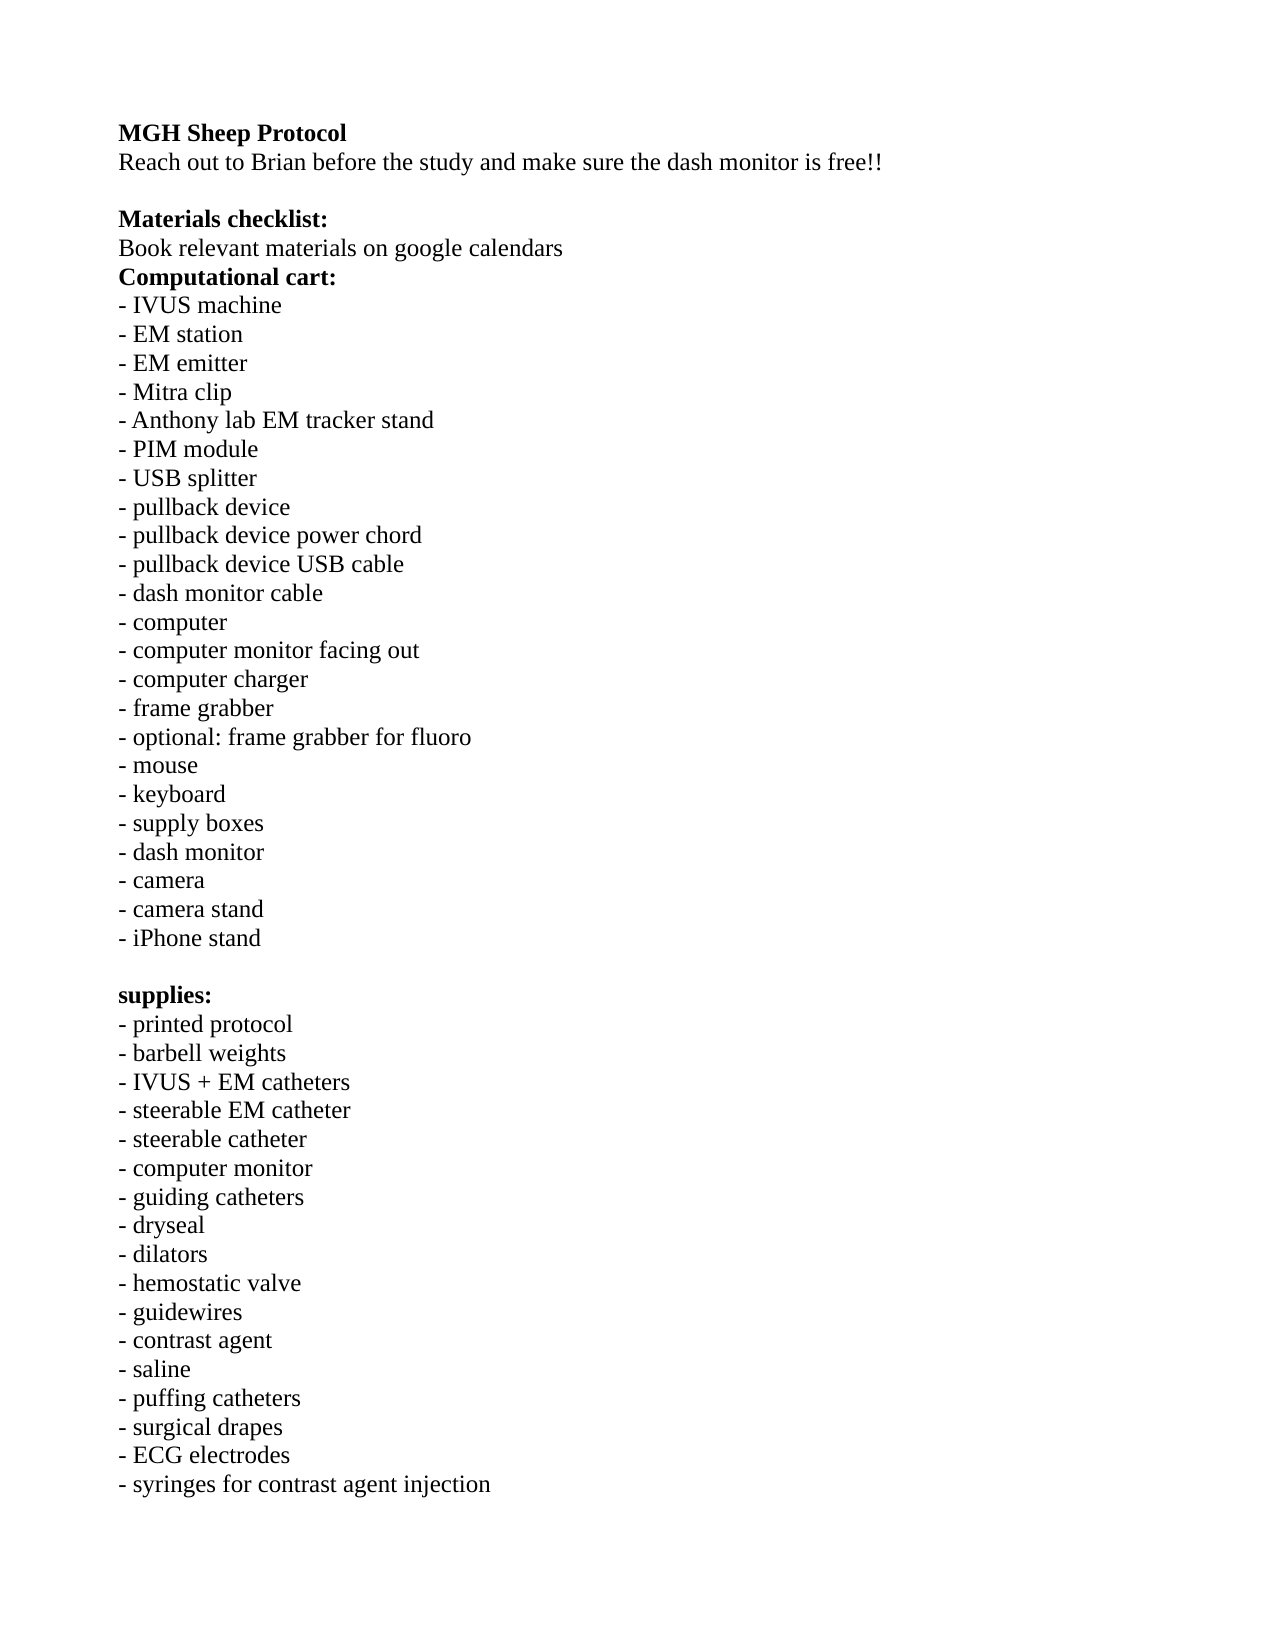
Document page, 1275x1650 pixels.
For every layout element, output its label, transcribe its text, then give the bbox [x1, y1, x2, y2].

text - dryseal [118, 1211, 1157, 1239]
text - IVUS machine [118, 291, 1157, 319]
text - guidewires [118, 1297, 1157, 1326]
text - hemostatic valve [118, 1268, 1157, 1297]
text - computer monitor facing out [118, 636, 1157, 664]
text Book relevant materials on google calendars [118, 233, 1157, 262]
text - printed protocol [118, 1009, 1157, 1038]
text - computer monitor [118, 1153, 1157, 1182]
text - dash monitor cable [118, 578, 1157, 607]
text - EM station [118, 319, 1157, 348]
text - Mitra clip [118, 377, 1157, 406]
text Computational cart: [118, 262, 1157, 291]
text - optional: frame grabber for fluoro [118, 722, 1157, 751]
text - saline [118, 1354, 1157, 1383]
text - supply boxes [118, 808, 1157, 837]
text - computer charger [118, 664, 1157, 693]
text - pullback device power chord [118, 521, 1157, 549]
text - Anthony lab EM tracker stand [118, 406, 1157, 434]
text - keyboard [118, 779, 1157, 808]
text - dilators [118, 1239, 1157, 1268]
text - surgical drapes [118, 1412, 1157, 1441]
text - contrast agent [118, 1326, 1157, 1354]
text - dash monitor [118, 837, 1157, 866]
text - camera [118, 866, 1157, 894]
text MGH Sheep Protocol [118, 118, 1157, 147]
text - frame grabber [118, 693, 1157, 722]
text - puffing catheters [118, 1383, 1157, 1412]
text - PIM module [118, 434, 1157, 463]
text - computer [118, 607, 1157, 636]
text - pullback device USB cable [118, 549, 1157, 578]
text - mouse [118, 751, 1157, 779]
text - steerable EM catheter [118, 1096, 1157, 1124]
text - camera stand [118, 894, 1157, 923]
text - EM emitter [118, 348, 1157, 377]
text supplies: [118, 981, 1157, 1009]
text Reach out to Brian before the study and make sure the dash monitor is free!! [118, 147, 1157, 176]
text - iPhone stand [118, 923, 1157, 952]
text - guiding catheters [118, 1182, 1157, 1211]
text - barbell weights [118, 1038, 1157, 1067]
text - pullback device [118, 492, 1157, 521]
text Materials checklist: [118, 204, 1157, 233]
text - USB splitter [118, 463, 1157, 492]
text - IVUS + EM catheters [118, 1067, 1157, 1096]
text - ECG electrodes [118, 1441, 1157, 1469]
text - steerable catheter [118, 1124, 1157, 1153]
text - syringes for contrast agent injection [118, 1469, 1157, 1498]
